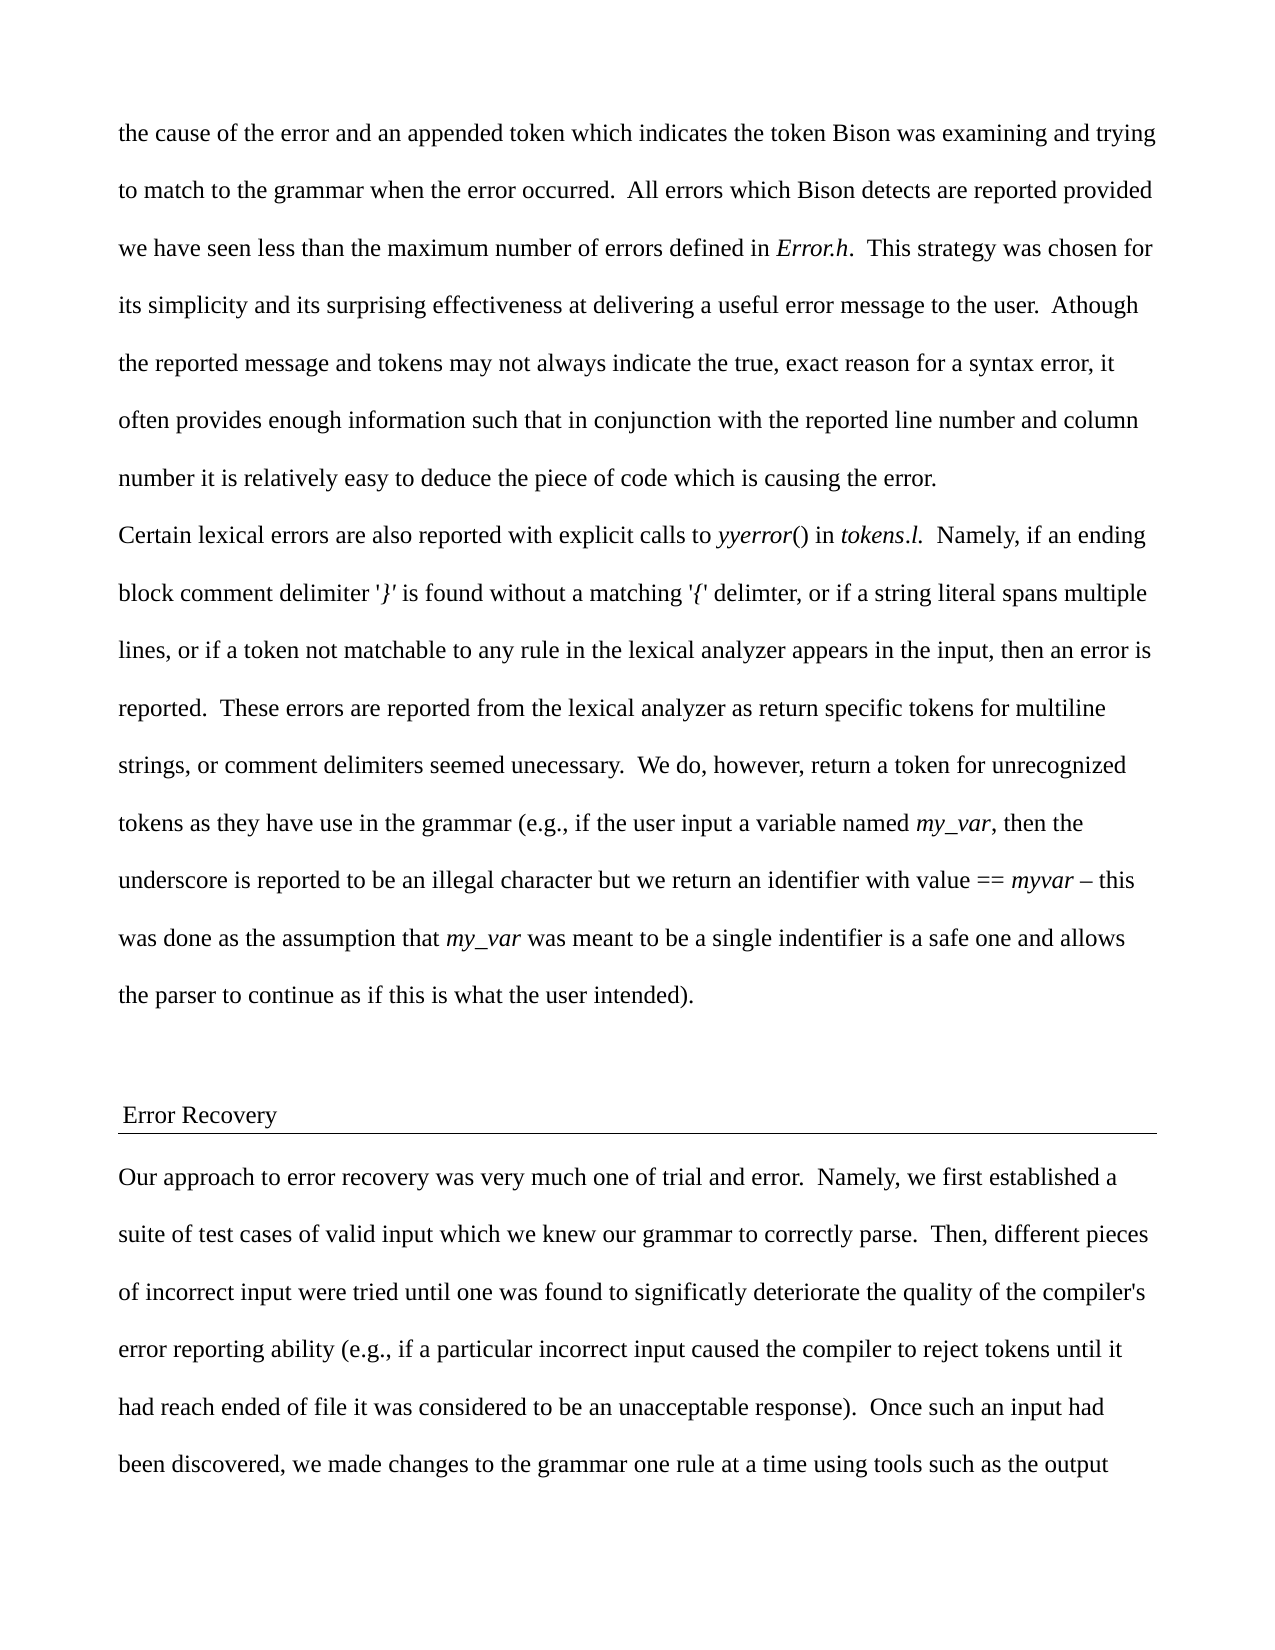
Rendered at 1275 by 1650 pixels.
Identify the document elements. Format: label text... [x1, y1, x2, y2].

text Our approach to error recovery was very much one of trial and error. Namely, we first established a suite of test cases of valid input which we knew our grammar to correctly parse. Then, different pieces of incorrect input were tried until one was found to significatly deteriorate the quality of the compiler's error reporting ability (e.g., if a particular incorrect input caused the compiler to reject tokens until it had reach ended of file it was considered to be an unacceptable response). Once such an input had been discovered, we made changes to the grammar one rule at a time using tools such as the output [118, 1162, 1157, 1478]
text Certain lexical errors are also reported with explicit calls to yyerror() in tokens.l. Namely, if an ending block comment delimiter '}' is found without a matching '{' delimter, or if a string literal spans multiple lines, or if a token not matchable to any rule in the lexical analyzer appears in the input, then an error is reported. These errors are reported from the lexical analyzer as return specific tokens for multiline strings, or comment delimiters seemed unecessary. We do, however, return a token for unrecognized tokens as they have use in the grammar (e.g., if the user input a variable named my_var, then the underscore is reported to be an illegal character but we return an identifier with value == myvar – this was done as the assumption that my­_var was meant to be a single indentifier is a safe one and allows the parser to continue as if this is what the user intended). [118, 521, 1157, 1009]
text the cause of the error and an appended token which indicates the token Bison was examining and trying to match to the grammar when the error occurred. All errors which Bison detects are reported provided we have seen less than the maximum number of errors defined in Error.h. This strategy was chosen for its simplicity and its surprising effectiveness at delivering a useful error message to the user. Athough the reported message and tokens may not always indicate the true, exact reason for a syntax error, it often provides enough information such that in conjunction with the reported line number and column number it is relatively easy to deduce the piece of code which is causing the error. [118, 118, 1157, 492]
text Error Recovery [118, 1096, 1157, 1133]
